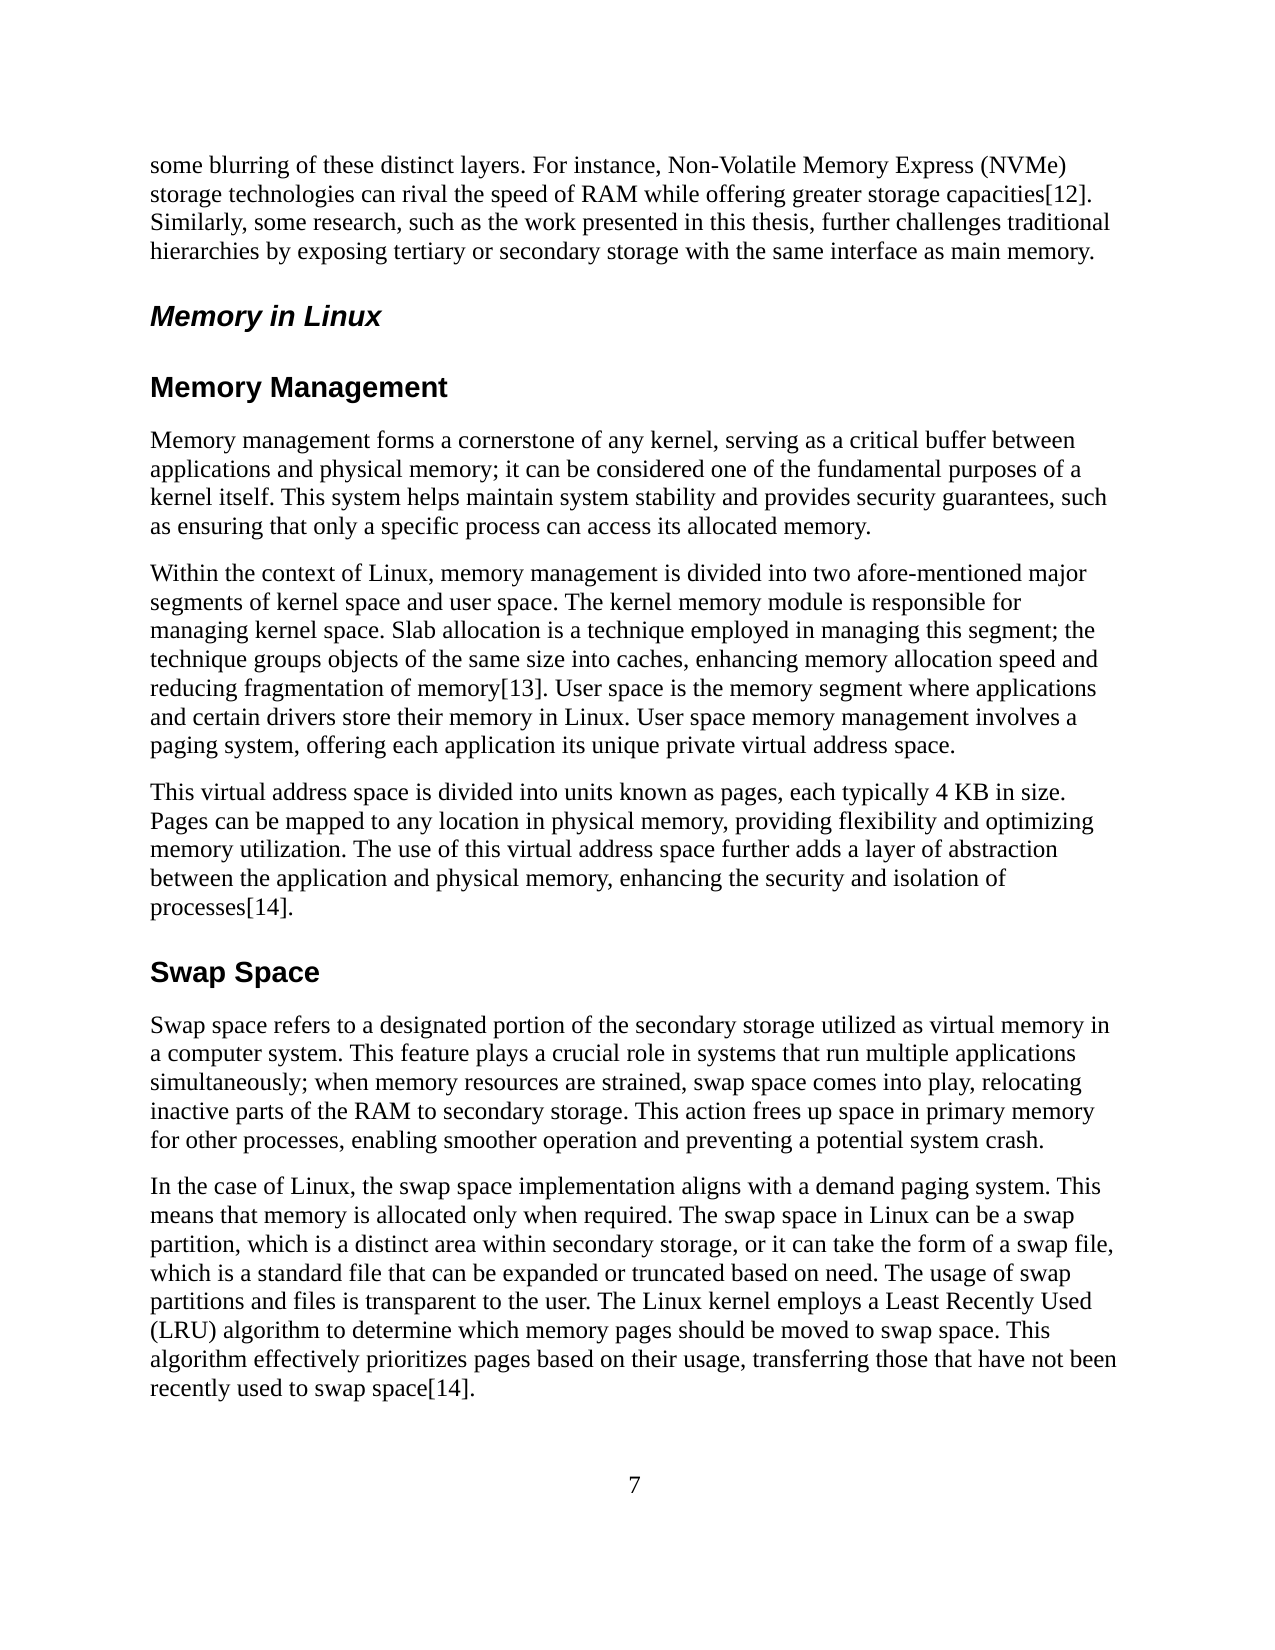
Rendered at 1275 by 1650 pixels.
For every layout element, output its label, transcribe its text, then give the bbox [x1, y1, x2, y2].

text some blurring of these distinct layers. For instance, Non-Volatile Memory Express (NVMe) storage technologies can rival the speed of RAM while offering greater storage capacities[12]. Similarly, some research, such as the work presented in this thesis, further challenges traditional hierarchies by exposing tertiary or secondary storage with the same interface as main memory. [150, 150, 1125, 265]
subtitle Memory Management [150, 370, 1125, 403]
text Within the context of Linux, memory management is divided into two afore-mentioned major segments of kernel space and user space. The kernel memory module is responsible for managing kernel space. Slab allocation is a technique employed in managing this segment; the technique groups objects of the same size into caches, enhancing memory allocation speed and reducing fragmentation of memory[13]. User space is the memory segment where applications and certain drivers store their memory in Linux. User space memory management involves a paging system, offering each application its unique private virtual address space. [150, 558, 1125, 759]
text Swap space refers to a designated portion of the secondary storage utilized as virtual memory in a computer system. This feature plays a crucial role in systems that run multiple applications simultaneously; when memory resources are strained, swap space comes into play, relocating inactive parts of the RAM to secondary storage. This action frees up space in primary memory for other processes, enabling smoother operation and preventing a potential system crash. [150, 1010, 1125, 1153]
subtitle Swap Space [150, 955, 1125, 988]
text This virtual address space is divided into units known as pages, each typically 4 KB in size. Pages can be mapped to any location in physical memory, providing flexibility and optimizing memory utilization. The use of this virtual address space further adds a layer of abstraction between the application and physical memory, enhancing the security and isolation of processes[14]. [150, 777, 1125, 921]
text In the case of Linux, the swap space implementation aligns with a demand paging system. This means that memory is allocated only when required. The swap space in Linux can be a swap partition, which is a distinct area within secondary storage, or it can take the form of a swap file, which is a standard file that can be expanded or truncated based on need. The usage of swap partitions and files is transparent to the user. The Linux kernel employs a Least Recently Used (LRU) algorithm to determine which memory pages should be moved to swap space. This algorithm effectively prioritizes pages based on their usage, transferring those that have not been recently used to swap space[14]. [150, 1171, 1125, 1401]
subtitle Memory in Linux [150, 299, 1125, 332]
text Memory management forms a cornerstone of any kernel, serving as a critical buffer between applications and physical memory; it can be considered one of the fundamental purposes of a kernel itself. This system helps maintain system stability and provides security guarantees, such as ensuring that only a specific process can access its allocated memory. [150, 425, 1125, 540]
